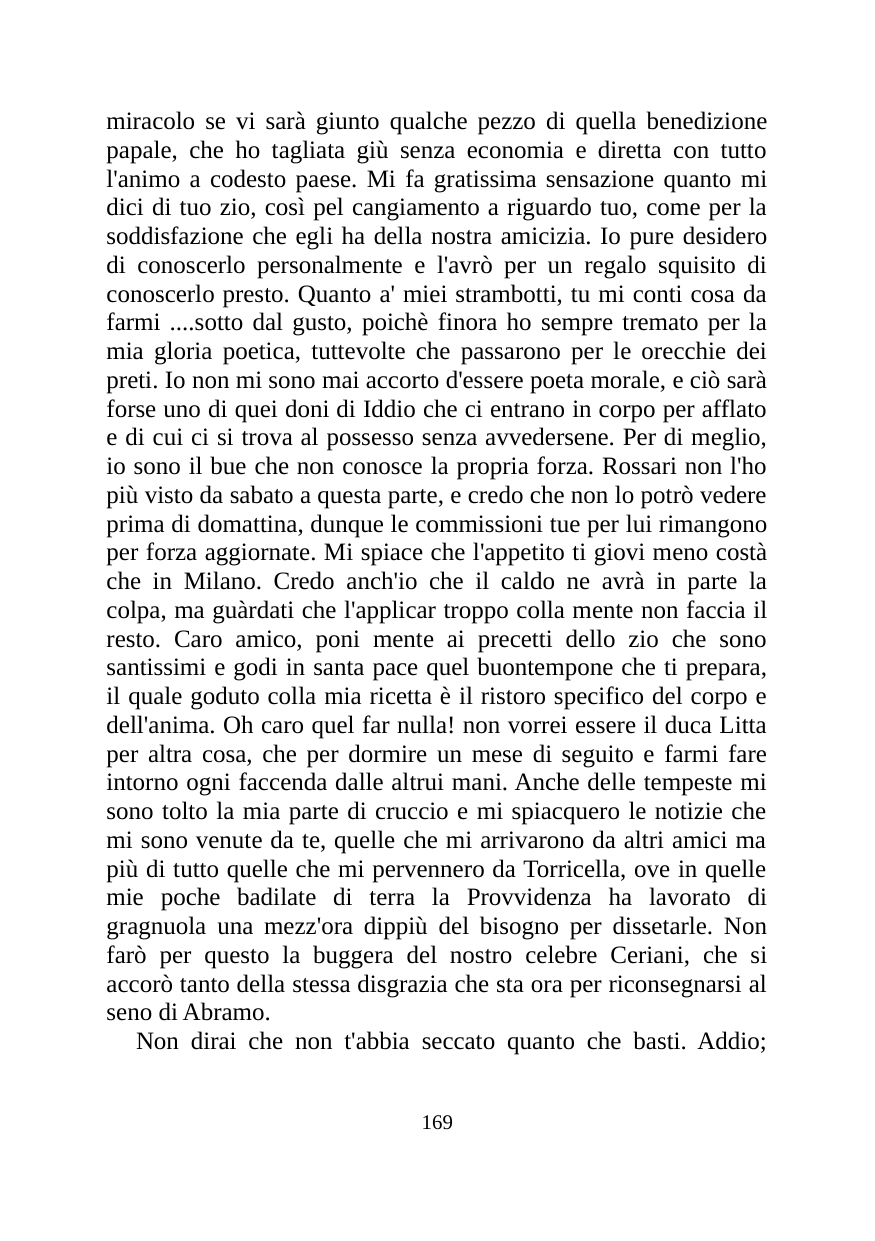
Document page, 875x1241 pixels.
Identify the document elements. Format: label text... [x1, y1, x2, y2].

text Non dirai che non t'abbia seccato quanto che basti. Addio; [106, 1026, 768, 1055]
text miracolo se vi sarà giunto qualche pezzo di quella benedizione papale, che ho tagliata giù senza economia e diretta con tutto l'animo a codesto paese. Mi fa gratissima sensazione quanto mi dici di tuo zio, così pel cangiamento a riguardo tuo, come per la soddisfazione che egli ha della nostra amicizia. Io pure desidero di conoscerlo personalmente e l'avrò per un regalo squisito di conoscerlo presto. Quanto a' miei strambotti, tu mi conti cosa da farmi ....sotto dal gusto, poichè finora ho sempre tremato per la mia gloria poetica, tuttevolte che passarono per le orecchie dei preti. Io non mi sono mai accorto d'essere poeta morale, e ciò sarà forse uno di quei doni di Iddio che ci entrano in corpo per afflato e di cui ci si trova al possesso senza avvedersene. Per di meglio, io sono il bue che non conosce la propria forza. Rossari non l'ho più visto da sabato a questa parte, e credo che non lo potrò vedere prima di domattina, dunque le commissioni tue per lui rimangono per forza aggiornate. Mi spiace che l'appetito ti giovi meno costà che in Milano. Credo anch'io che il caldo ne avrà in parte la colpa, ma guàrdati che l'applicar troppo colla mente non faccia il resto. Caro amico, poni mente ai precetti dello zio che sono santissimi e godi in santa pace quel buontempone che ti prepara, il quale goduto colla mia ricetta è il ristoro specifico del corpo e dell'anima. Oh caro quel far nulla! non vorrei essere il duca Litta per altra cosa, che per dormire un mese di seguito e farmi fare intorno ogni faccenda dalle altrui mani. Anche delle tempeste mi sono tolto la mia parte di cruccio e mi spiacquero le notizie che mi sono venute da te, quelle che mi arrivarono da altri amici ma più di tutto quelle che mi pervennero da Torricella, ove in quelle mie poche badilate di terra la Provvidenza ha lavorato di gragnuola una mezz'ora dippiù del bisogno per dissetarle. Non farò per questo la buggera del nostro celebre Ceriani, che si accorò tanto della stessa disgrazia che sta ora per riconsegnarsi al seno di Abramo. [106, 106, 768, 1026]
